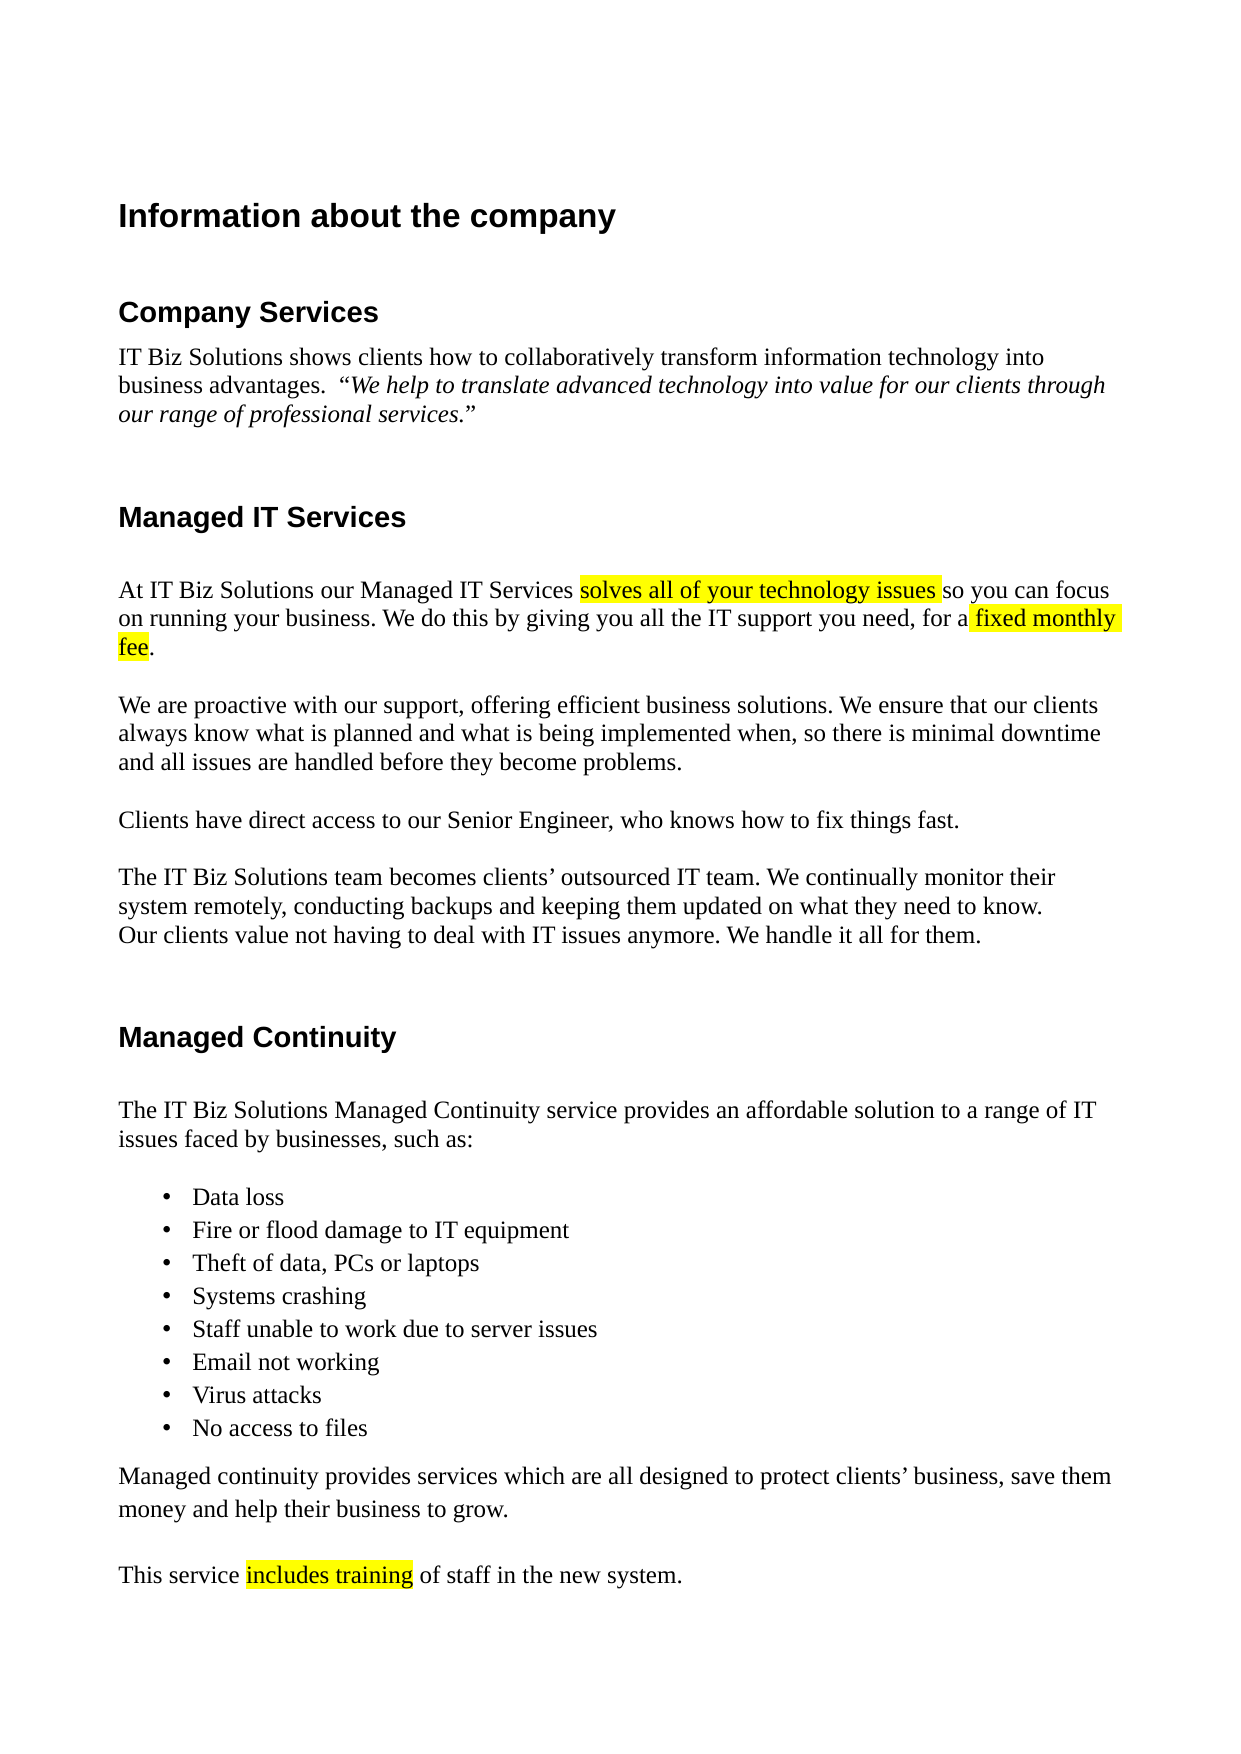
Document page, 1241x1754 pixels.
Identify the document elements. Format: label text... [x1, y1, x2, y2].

list Fire or flood damage to IT equipment [162, 1215, 1122, 1244]
text Our clients value not having to deal with IT issues anymore. We handle it all for them. [118, 920, 1122, 948]
text Clients have direct access to our Senior Engineer, who knows how to fix things fast. [118, 805, 1122, 833]
subtitle Managed IT Services [118, 500, 1122, 533]
text We are proactive with our support, offering efficient business solutions. We ensure that our clients always know what is planned and what is being implemented when, so there is minimal downtime and all issues are handled before they become problems. [118, 690, 1122, 776]
text Managed continuity provides services which are all designed to protect clients’ business, save them money and help their business to grow. [118, 1461, 1122, 1523]
subtitle Information about the company [118, 196, 1122, 235]
list Email not working [162, 1347, 1122, 1376]
list Theft of data, PCs or laptops [162, 1248, 1122, 1277]
list No access to files [162, 1413, 1122, 1442]
list Data loss [162, 1182, 1122, 1211]
subtitle Managed Continuity [118, 1021, 1122, 1054]
text The IT Biz Solutions Managed Continuity service provides an affordable solution to a range of IT issues faced by businesses, such as: [118, 1095, 1122, 1153]
list Virus attacks [162, 1380, 1122, 1409]
text The IT Biz Solutions team becomes clients’ outsourced IT team. We continually monitor their system remotely, conducting backups and keeping them updated on what they need to know. [118, 862, 1122, 920]
text This service includes training of staff in the new system. [118, 1560, 1122, 1589]
list Systems crashing [162, 1281, 1122, 1310]
text At IT Biz Solutions our Managed IT Services solves all of your technology issues so you can focus on running your business. We do this by giving you all the IT support you need, for a fixed monthly fee. [118, 575, 1122, 661]
list Staff unable to work due to server issues [162, 1314, 1122, 1343]
text IT Biz Solutions shows clients how to collaboratively transform information technology into business advantages. “We help to translate advanced technology into value for our clients through our range of professional services.” [118, 342, 1122, 428]
subtitle Company Services [118, 262, 1122, 329]
